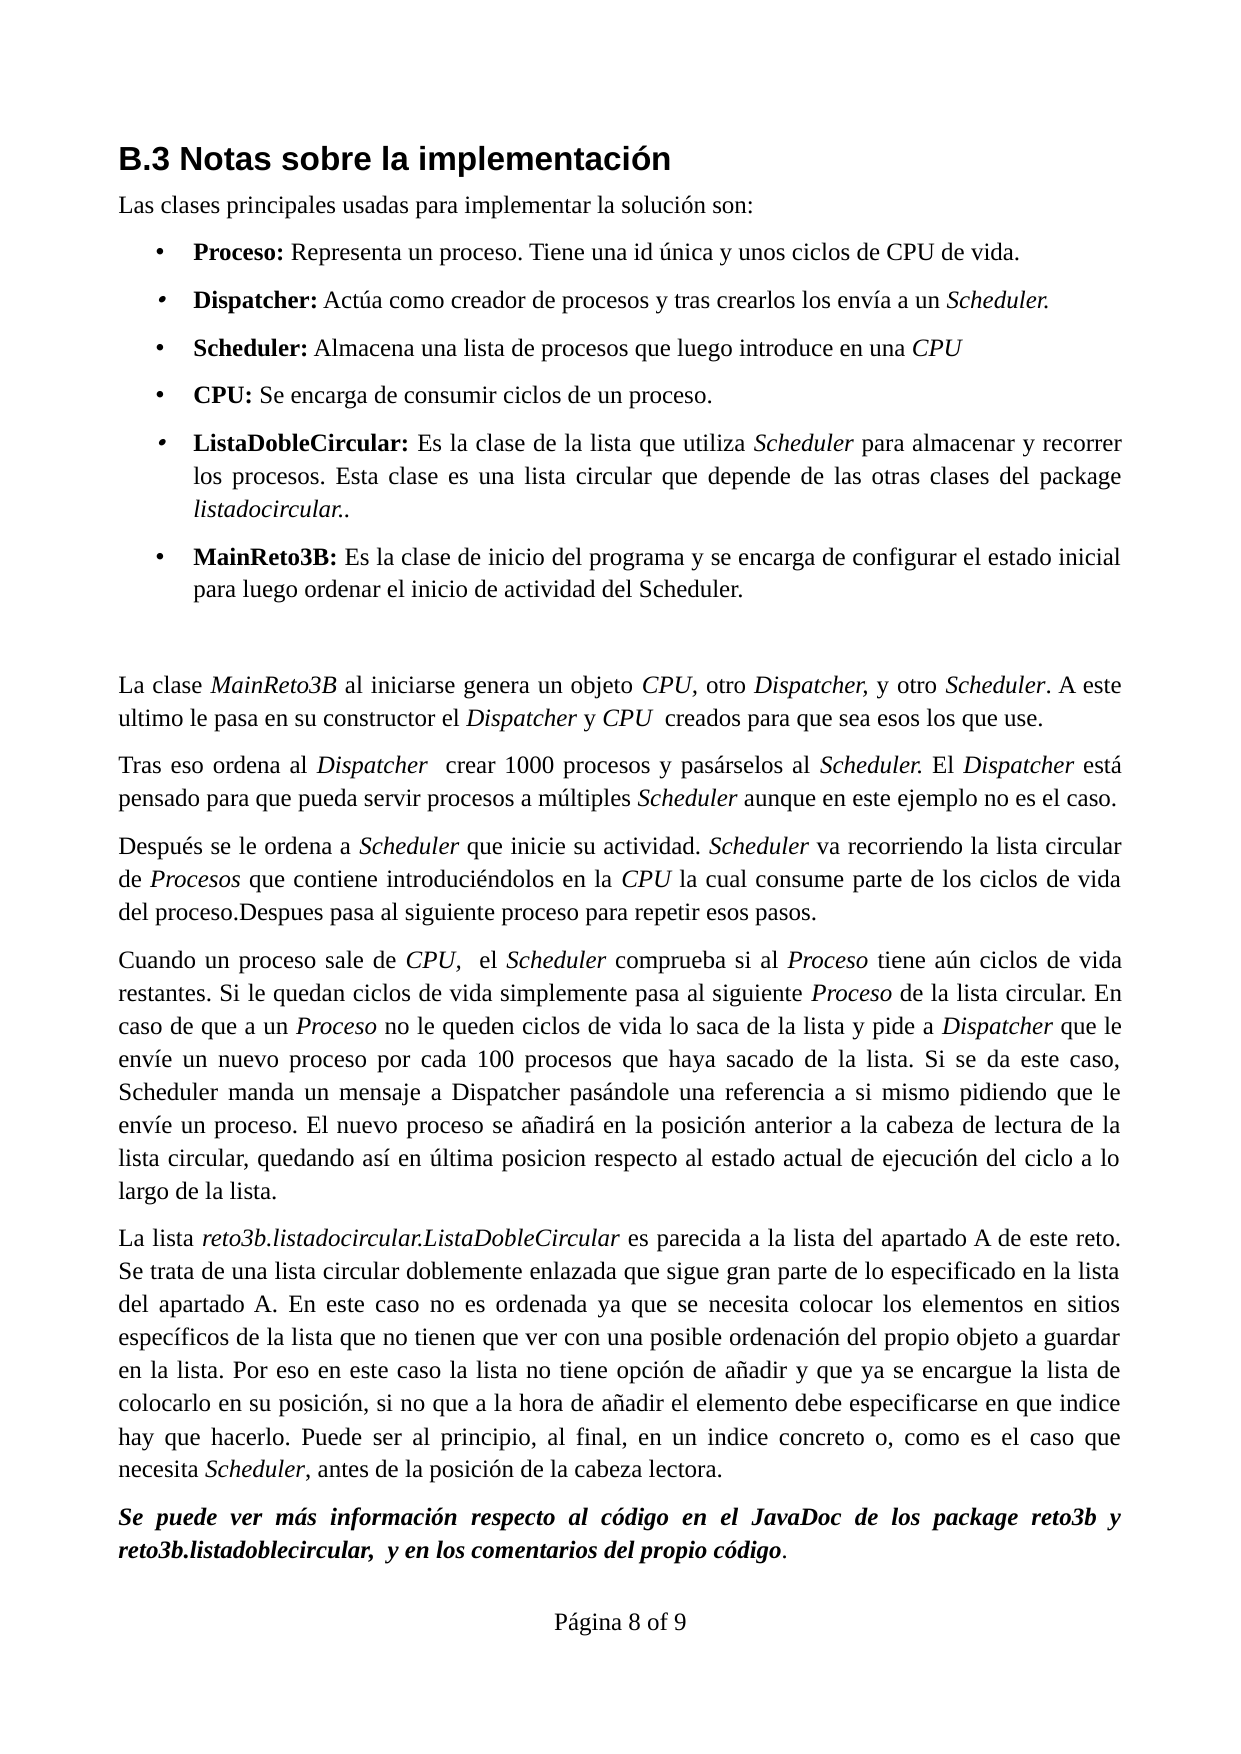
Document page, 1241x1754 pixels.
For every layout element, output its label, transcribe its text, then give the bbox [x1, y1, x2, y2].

text Tras eso ordena al Dispatcher crear 1000 procesos y pasárselos al Scheduler. El Dispatcher está pensado para que pueda servir procesos a múltiples Scheduler aunque en este ejemplo no es el caso. [118, 750, 1122, 812]
text La lista reto3b.listadocircular.ListaDobleCircular es parecida a la lista del apartado A de este reto. Se trata de una lista circular doblemente enlazada que sigue gran parte de lo especificado en la lista del apartado A. En este caso no es ordenada ya que se necesita colocar los elementos en sitios específicos de la lista que no tienen que ver con una posible ordenación del propio objeto a guardar en la lista. Por eso en este caso la lista no tiene opción de añadir y que ya se encargue la lista de colocarlo en su posición, si no que a la hora de añadir el elemento debe especificarse en que indice hay que hacerlo. Puede ser al principio, al final, en un indice concreto o, como es el caso que necesita Scheduler, antes de la posición de la cabeza lectora. [118, 1223, 1122, 1483]
list CPU: Se encarga de consumir ciclos de un proceso. [156, 380, 1122, 409]
text Después se le ordena a Scheduler que inicie su actividad. Scheduler va recorriendo la lista circular de Procesos que contiene introduciéndolos en la CPU la cual consume parte de los ciclos de vida del proceso.Despues pasa al siguiente proceso para repetir esos pasos. [118, 831, 1122, 926]
list ListaDobleCircular: Es la clase de la lista que utiliza Scheduler para almacenar y recorrer los procesos. Esta clase es una lista circular que depende de las otras clases del package listadocircular.. [156, 428, 1122, 523]
subtitle B.3 Notas sobre la implementación [118, 139, 1122, 177]
text Se puede ver más información respecto al código en el JavaDoc de los package reto3b y reto3b.listadoblecircular, y en los comentarios del propio código. [118, 1502, 1122, 1564]
list Dispatcher: Actúa como creador de procesos y tras crearlos los envía a un Scheduler. [156, 285, 1122, 314]
list Scheduler: Almacena una lista de procesos que luego introduce en una CPU [156, 333, 1122, 361]
text Cuando un proceso sale de CPU, el Scheduler comprueba si al Proceso tiene aún ciclos de vida restantes. Si le quedan ciclos de vida simplemente pasa al siguiente Proceso de la lista circular. En caso de que a un Proceso no le queden ciclos de vida lo saca de la lista y pide a Dispatcher que le envíe un nuevo proceso por cada 100 procesos que haya sacado de la lista. Si se da este caso, Scheduler manda un mensaje a Dispatcher pasándole una referencia a si mismo pidiendo que le envíe un proceso. El nuevo proceso se añadirá en la posición anterior a la cabeza de lectura de la lista circular, quedando así en última posicion respecto al estado actual de ejecución del ciclo a lo largo de la lista. [118, 945, 1122, 1204]
list MainReto3B: Es la clase de inicio del programa y se encarga de configurar el estado inicial para luego ordenar el inicio de actividad del Scheduler. [156, 542, 1122, 603]
text Las clases principales usadas para implementar la solución son: [118, 190, 1122, 219]
text La clase MainReto3B al iniciarse genera un objeto CPU, otro Dispatcher, y otro Scheduler. A este ultimo le pasa en su constructor el Dispatcher y CPU creados para que sea esos los que use. [118, 670, 1122, 732]
list Proceso: Representa un proceso. Tiene una id única y unos ciclos de CPU de vida. [156, 237, 1122, 266]
